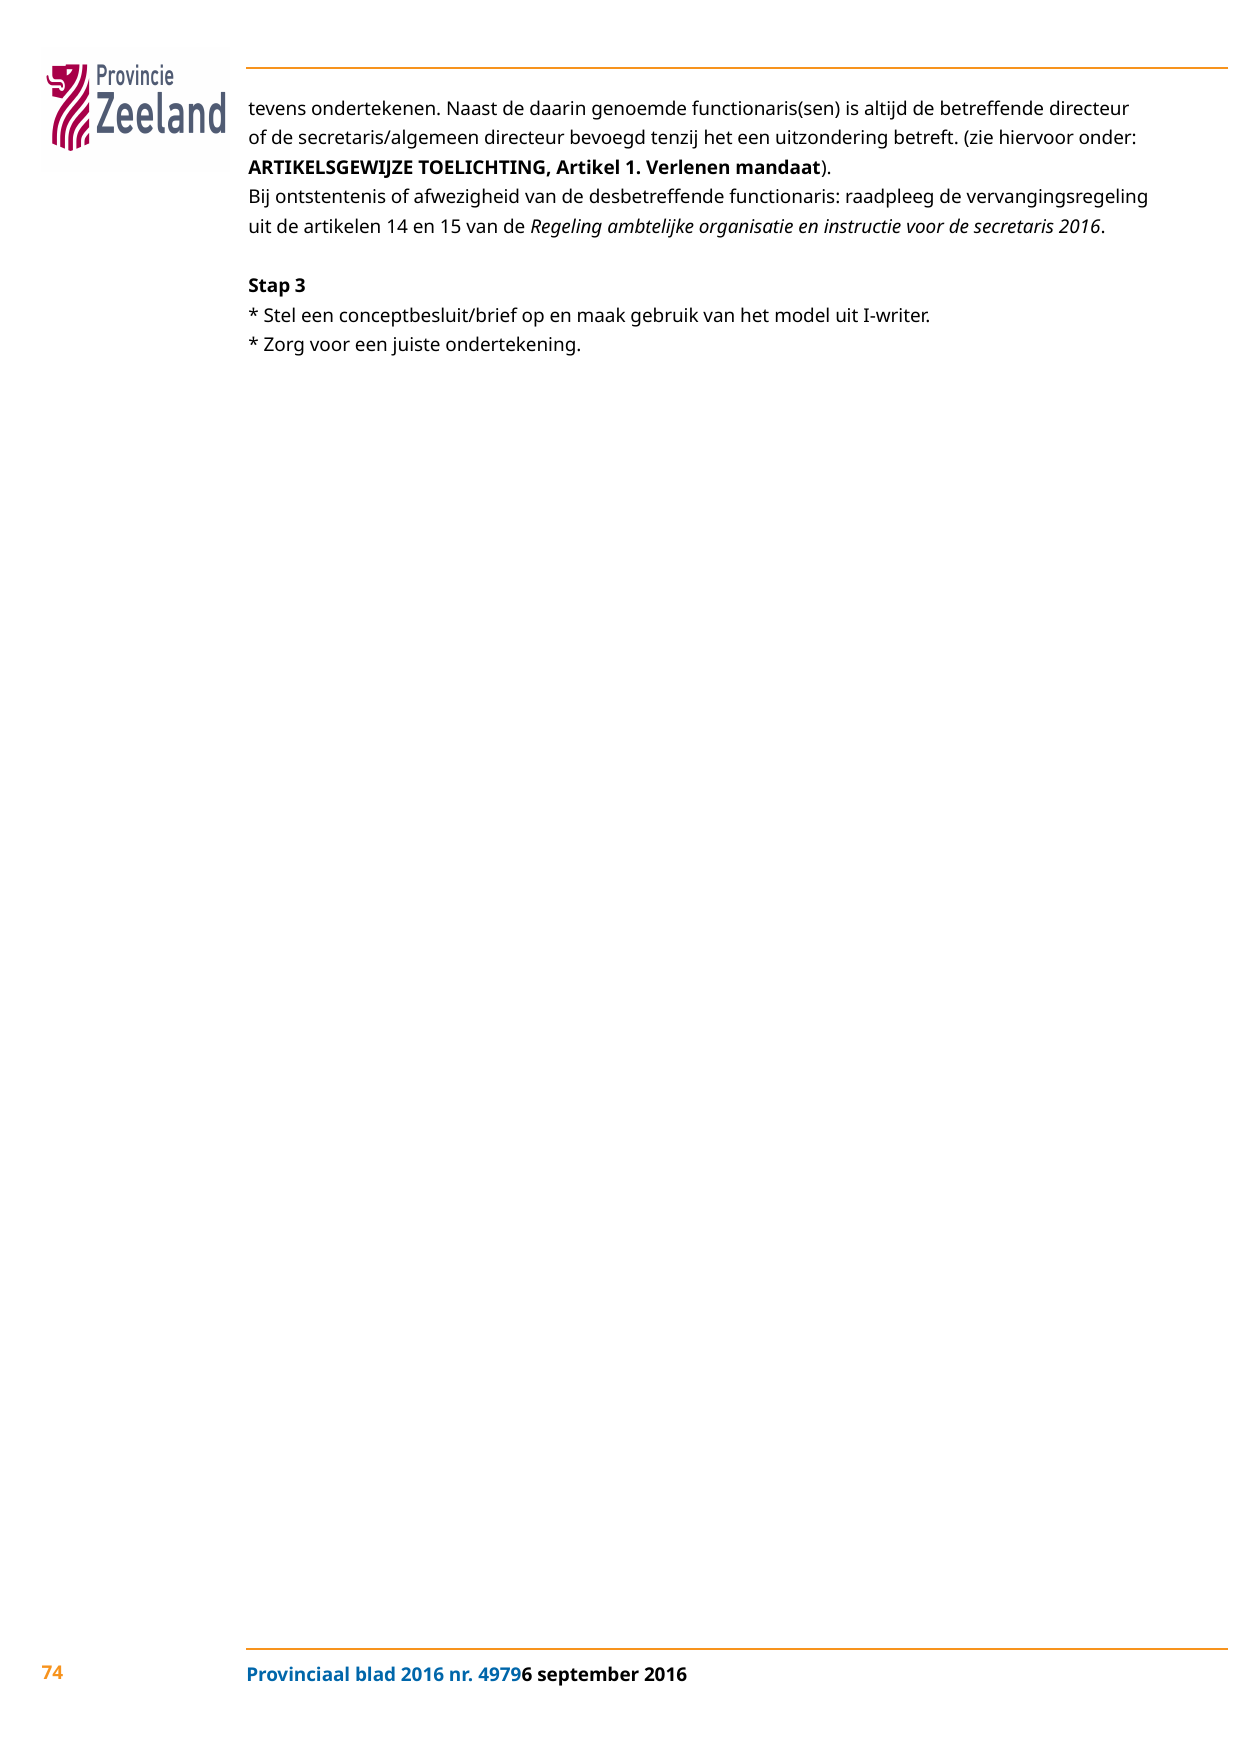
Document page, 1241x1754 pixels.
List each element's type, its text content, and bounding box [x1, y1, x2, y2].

text * Zorg voor een juiste ondertekening. [248, 331, 1152, 357]
picture [41, 47, 231, 172]
text Stap 3 [248, 272, 1152, 298]
text Bij ontstentenis of afwezigheid van de desbetreffende functionaris: raadpleeg de vervangingsregeling uit de artikelen 14 en 15 van de Regeling ambtelijke organisatie en instructie voor de secretaris 2016. [248, 183, 1152, 239]
text tevens ondertekenen. Naast de daarin genoemde functionaris(sen) is altijd de betreffende directeur of de secretaris/algemeen directeur bevoegd tenzij het een uitzondering betreft. (zie hiervoor onder: ARTIKELSGEWIJZE TOELICHTING, Artikel 1. Verlenen mandaat). [248, 95, 1152, 180]
text * Stel een conceptbesluit/brief op en maak gebruik van het model uit I-writer. [248, 302, 1152, 328]
